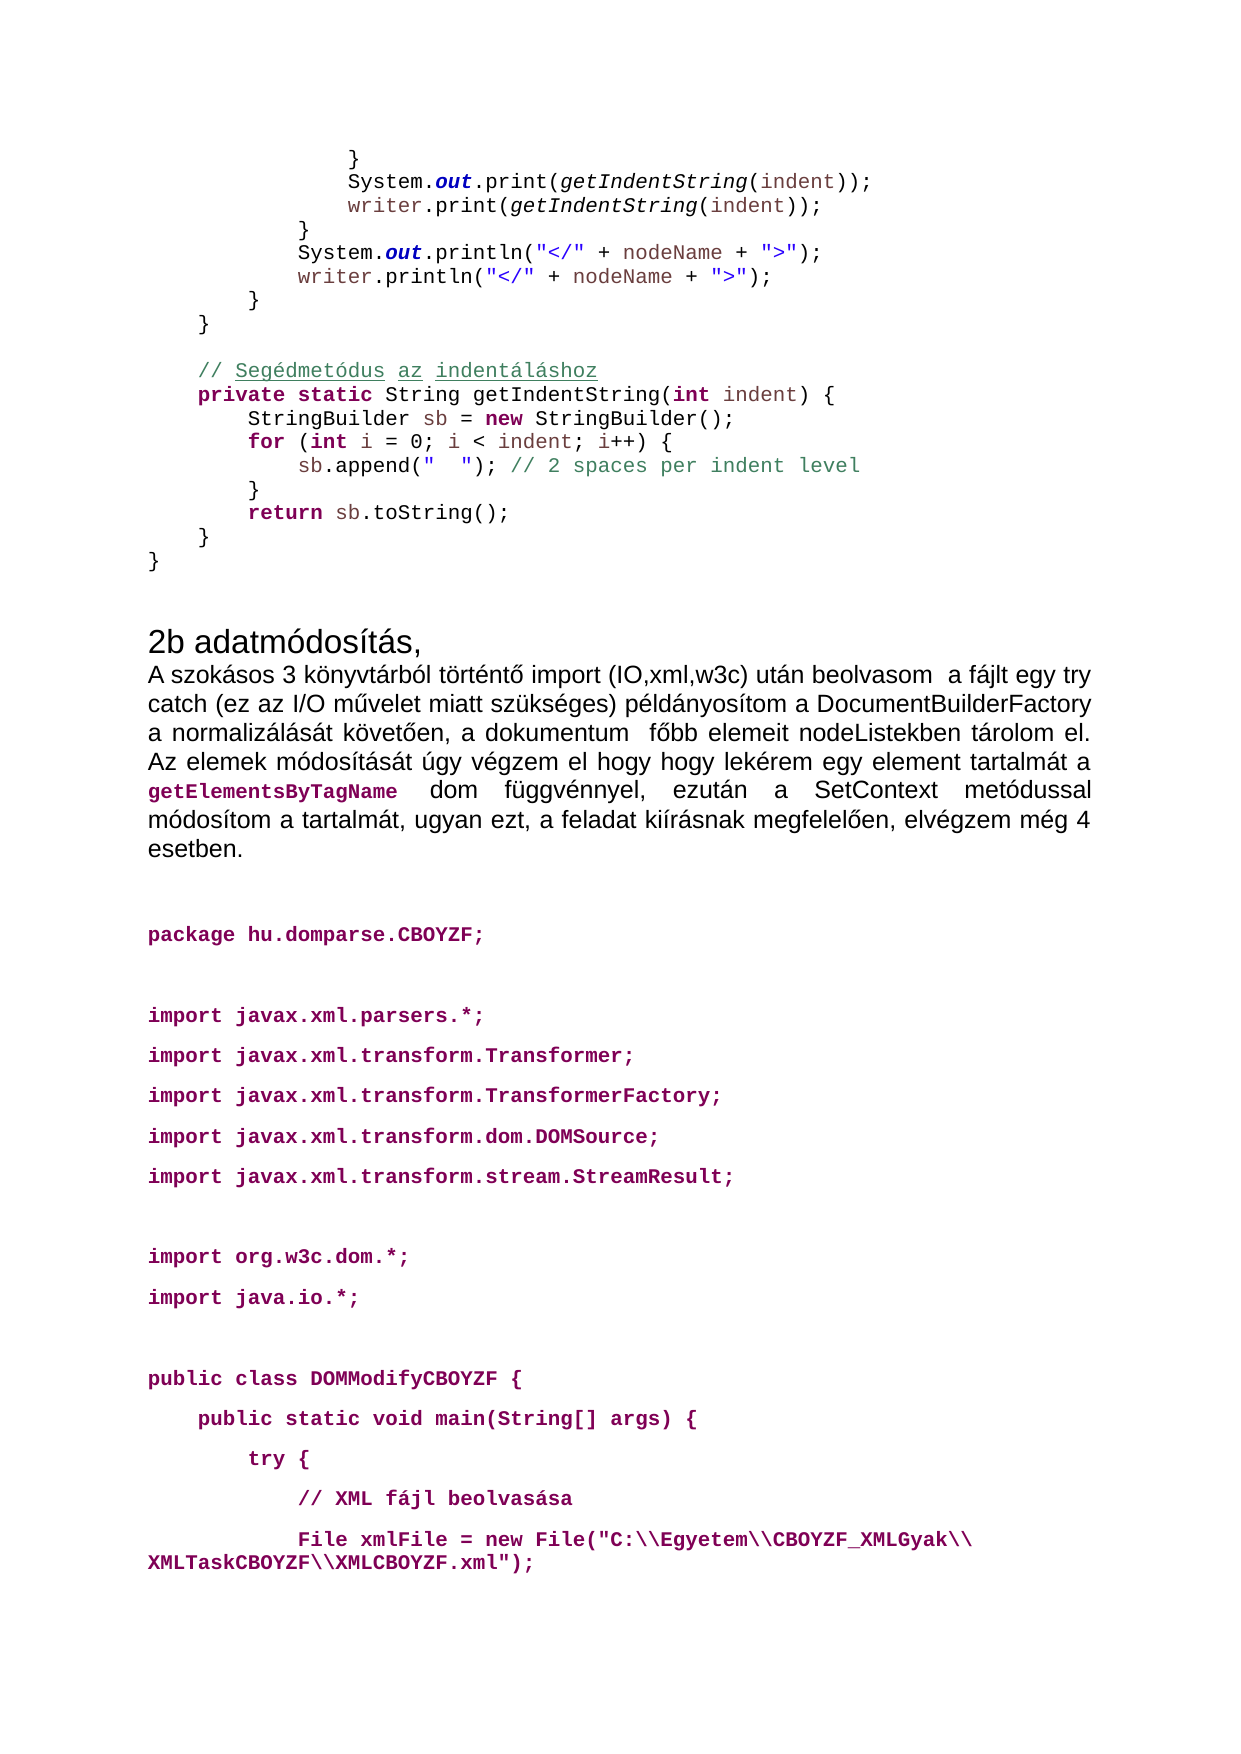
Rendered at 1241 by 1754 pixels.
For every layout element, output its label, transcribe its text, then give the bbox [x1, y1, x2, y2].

text import javax.xml.transform.TransformerFactory; [148, 1085, 1093, 1109]
text import javax.xml.transform.stream.StreamResult; [148, 1166, 1093, 1189]
text } [148, 526, 1093, 549]
text public class DOMModifyCBOYZF { [148, 1367, 1093, 1391]
text writer.println("</" + nodeName + ">"); [148, 266, 1093, 289]
text try { [148, 1448, 1093, 1472]
text System.out.println("</" + nodeName + ">"); [148, 242, 1093, 266]
text import org.w3c.dom.*; [148, 1247, 1093, 1270]
text // XML fájl beolvasása [148, 1488, 1093, 1512]
text } [148, 148, 1093, 171]
text private static String getIndentString(int indent) { [148, 384, 1093, 408]
text } [148, 289, 1093, 313]
text StringBuilder sb = new StringBuilder(); [148, 408, 1093, 431]
text writer.print(getIndentString(indent)); [148, 195, 1093, 218]
text } [148, 549, 1093, 573]
text return sb.toString(); [148, 502, 1093, 526]
text sb.append(" "); // 2 spaces per indent level [148, 455, 1093, 479]
text } [148, 479, 1093, 502]
text A szokásos 3 könyvtárból történtő import (IO,xml,w3c) után beolvasom a fájlt egy try catch (ez az I/O művelet miatt szükséges) példányosítom a DocumentBuilderFactory a normalizálását követően, a dokumentum főbb elemeit nodeListekben tárolom el. Az elemek módosítását úgy végzem el hogy hogy lekérem egy element tartalmát a getElementsByTagName dom függvénnyel, ezután a SetContext metódussal módosítom a tartalmát, ugyan ezt, a feladat kiírásnak megfelelően, elvégzem még 4 esetben. [148, 661, 1093, 863]
text } [148, 218, 1093, 242]
text public static void main(String[] args) { [148, 1408, 1093, 1431]
text import java.io.*; [148, 1287, 1093, 1311]
text for (int i = 0; i < indent; i++) { [148, 431, 1093, 455]
subtitle 2b adatmódosítás, [148, 622, 1093, 661]
text System.out.print(getIndentString(indent)); [148, 171, 1093, 195]
text package hu.domparse.CBOYZF; [148, 924, 1093, 948]
text import javax.xml.parsers.*; [148, 1005, 1093, 1028]
text // Segédmetódus az indentáláshoz [148, 360, 1093, 384]
text File xmlFile = new File("C:\\Egyetem\\CBOYZF_XMLGyak\\XMLTaskCBOYZF\\XMLCBOYZF.xml"); [148, 1529, 1093, 1576]
text import javax.xml.transform.Transformer; [148, 1045, 1093, 1069]
text } [148, 313, 1093, 337]
text import javax.xml.transform.dom.DOMSource; [148, 1126, 1093, 1149]
